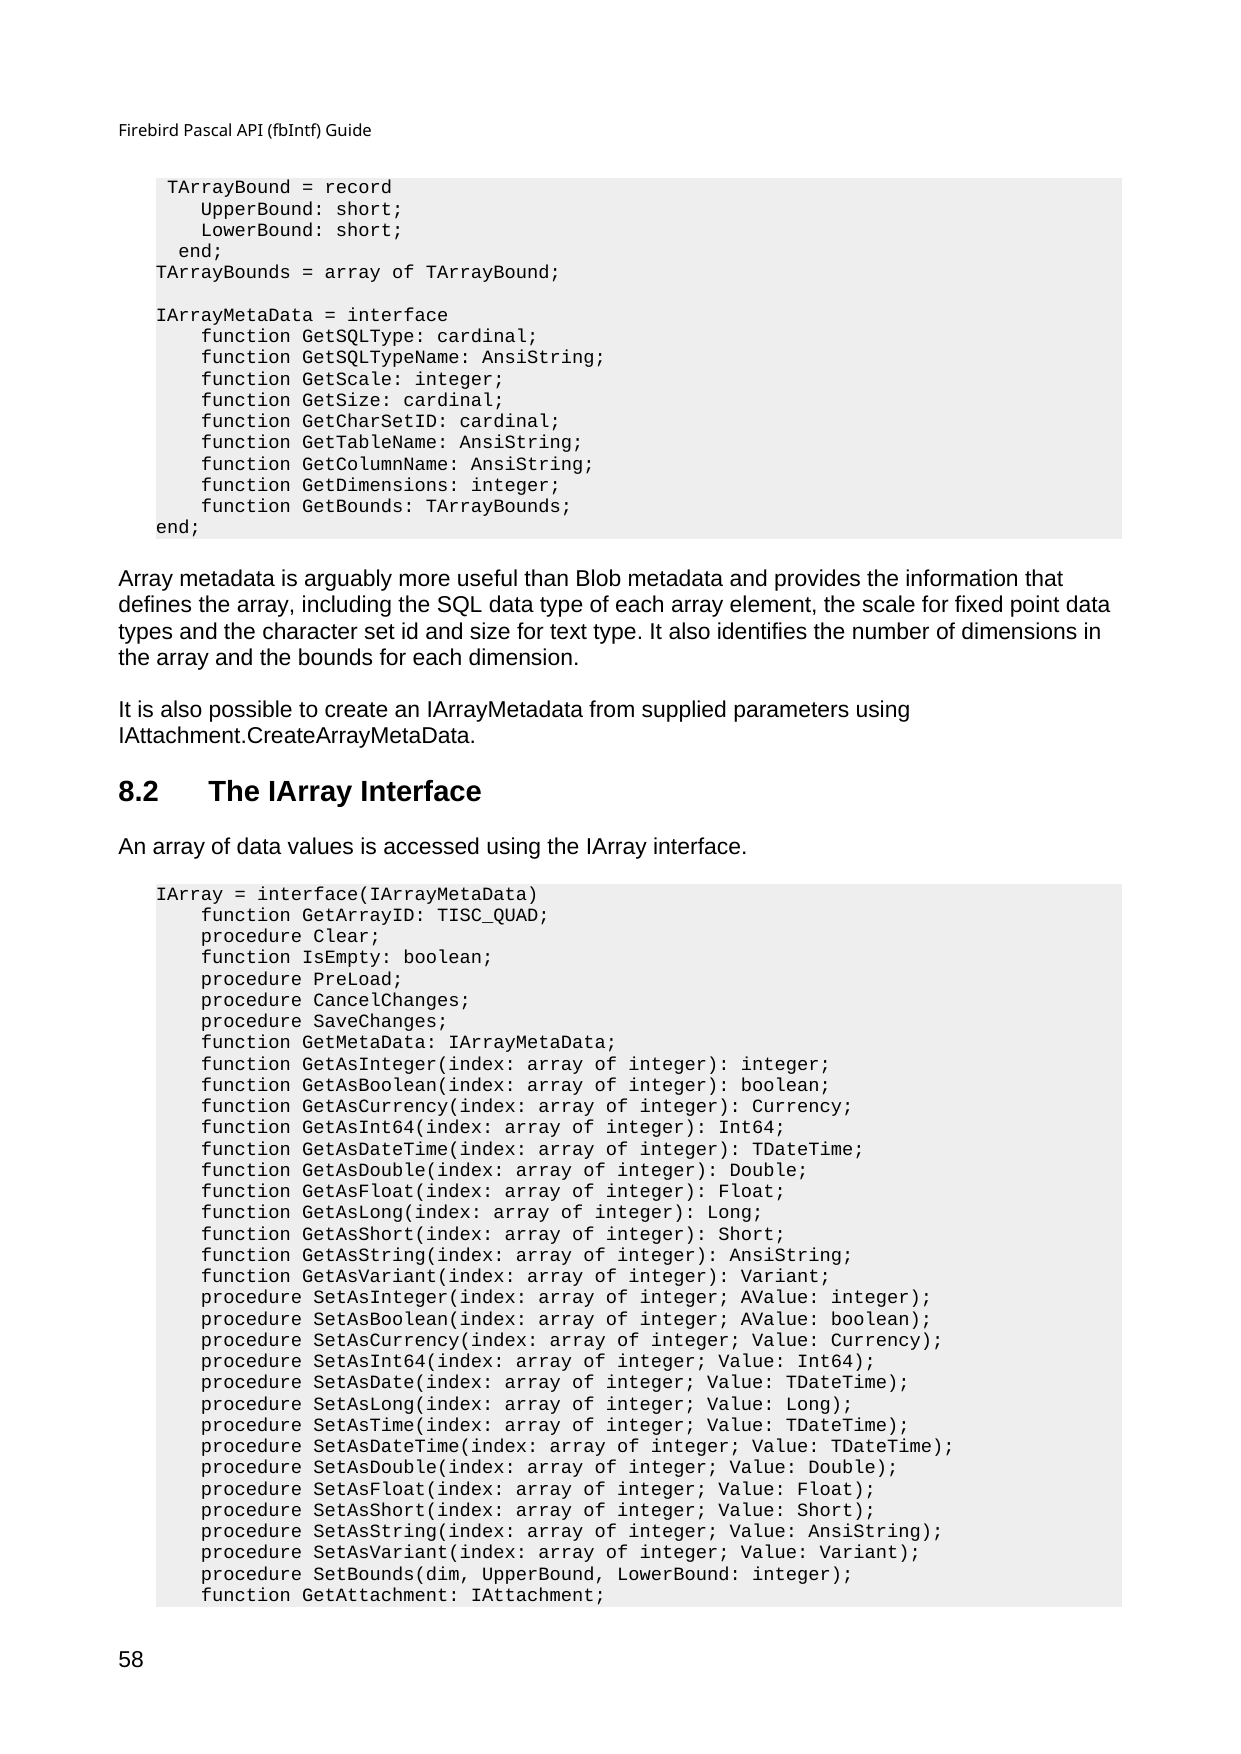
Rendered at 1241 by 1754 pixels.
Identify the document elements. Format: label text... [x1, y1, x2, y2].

text function GetMetaData: IArrayMetaData; [156, 1033, 1122, 1054]
text It is also possible to create an IArrayMetadata from supplied parameters using IAttachment.CreateArrayMetaData. [118, 696, 1122, 748]
text procedure SetAsInteger(index: array of integer; AValue: integer); [156, 1288, 1122, 1309]
text procedure SetAsBoolean(index: array of integer; AValue: boolean); [156, 1309, 1122, 1331]
text function GetSize: cardinal; [156, 391, 1122, 412]
text function GetAsFloat(index: array of integer): Float; [156, 1182, 1122, 1203]
text function GetCharSetID: cardinal; [156, 412, 1122, 433]
subtitle The IArray Interface [118, 774, 1122, 808]
text IArrayMetaData = interface [156, 306, 1122, 327]
text function GetSQLTypeName: AnsiString; [156, 348, 1122, 369]
text procedure CancelChanges; [156, 991, 1122, 1012]
text procedure SetAsInt64(index: array of integer; Value: Int64); [156, 1352, 1122, 1373]
text procedure SetAsLong(index: array of integer; Value: Long); [156, 1394, 1122, 1416]
text procedure SetAsDateTime(index: array of integer; Value: TDateTime); [156, 1437, 1122, 1458]
text procedure SetAsFloat(index: array of integer; Value: Float); [156, 1479, 1122, 1501]
text procedure SetAsDate(index: array of integer; Value: TDateTime); [156, 1373, 1122, 1394]
text procedure SetAsCurrency(index: array of integer; Value: Currency); [156, 1331, 1122, 1352]
text function GetAsDouble(index: array of integer): Double; [156, 1161, 1122, 1182]
text function GetBounds: TArrayBounds; [156, 497, 1122, 518]
text function GetAsVariant(index: array of integer): Variant; [156, 1267, 1122, 1288]
text procedure SaveChanges; [156, 1012, 1122, 1033]
text end; [156, 518, 1122, 539]
text An array of data values is accessed using the IArray interface. [118, 833, 1122, 859]
text function GetDimensions: integer; [156, 476, 1122, 497]
text function GetAsString(index: array of integer): AnsiString; [156, 1246, 1122, 1267]
text function GetAsLong(index: array of integer): Long; [156, 1203, 1122, 1224]
text TArrayBound = record [156, 178, 1122, 199]
text TArrayBounds = array of TArrayBound; [156, 263, 1122, 284]
text function GetAsCurrency(index: array of integer): Currency; [156, 1097, 1122, 1118]
text function GetAsDateTime(index: array of integer): TDateTime; [156, 1139, 1122, 1161]
text procedure SetBounds(dim, UpperBound, LowerBound: integer); [156, 1564, 1122, 1586]
text function GetArrayID: TISC_QUAD; [156, 906, 1122, 927]
text function GetSQLType: cardinal; [156, 327, 1122, 348]
text procedure SetAsVariant(index: array of integer; Value: Variant); [156, 1543, 1122, 1564]
text LowerBound: short; [156, 221, 1122, 242]
text function GetAsInt64(index: array of integer): Int64; [156, 1118, 1122, 1139]
text end; [156, 242, 1122, 263]
text function GetAsBoolean(index: array of integer): boolean; [156, 1076, 1122, 1097]
text function GetAsShort(index: array of integer): Short; [156, 1224, 1122, 1246]
text procedure SetAsDouble(index: array of integer; Value: Double); [156, 1458, 1122, 1479]
text IArray = interface(IArrayMetaData) [156, 884, 1122, 906]
text Array metadata is arguably more useful than Blob metadata and provides the information that defines the array, including the SQL data type of each array element, the scale for fixed point data types and the character set id and size for text type. It also identifies the number of dimensions in the array and the bounds for each dimension. [118, 565, 1122, 670]
text procedure SetAsTime(index: array of integer; Value: TDateTime); [156, 1416, 1122, 1437]
text function GetAttachment: IAttachment; [156, 1586, 1122, 1607]
text UpperBound: short; [156, 199, 1122, 221]
text function IsEmpty: boolean; [156, 948, 1122, 969]
text function GetAsInteger(index: array of integer): integer; [156, 1054, 1122, 1076]
text procedure Clear; [156, 927, 1122, 948]
text procedure PreLoad; [156, 969, 1122, 991]
text function GetTableName: AnsiString; [156, 433, 1122, 454]
text function GetScale: integer; [156, 369, 1122, 391]
text function GetColumnName: AnsiString; [156, 454, 1122, 476]
text procedure SetAsString(index: array of integer; Value: AnsiString); [156, 1522, 1122, 1543]
text procedure SetAsShort(index: array of integer; Value: Short); [156, 1501, 1122, 1522]
